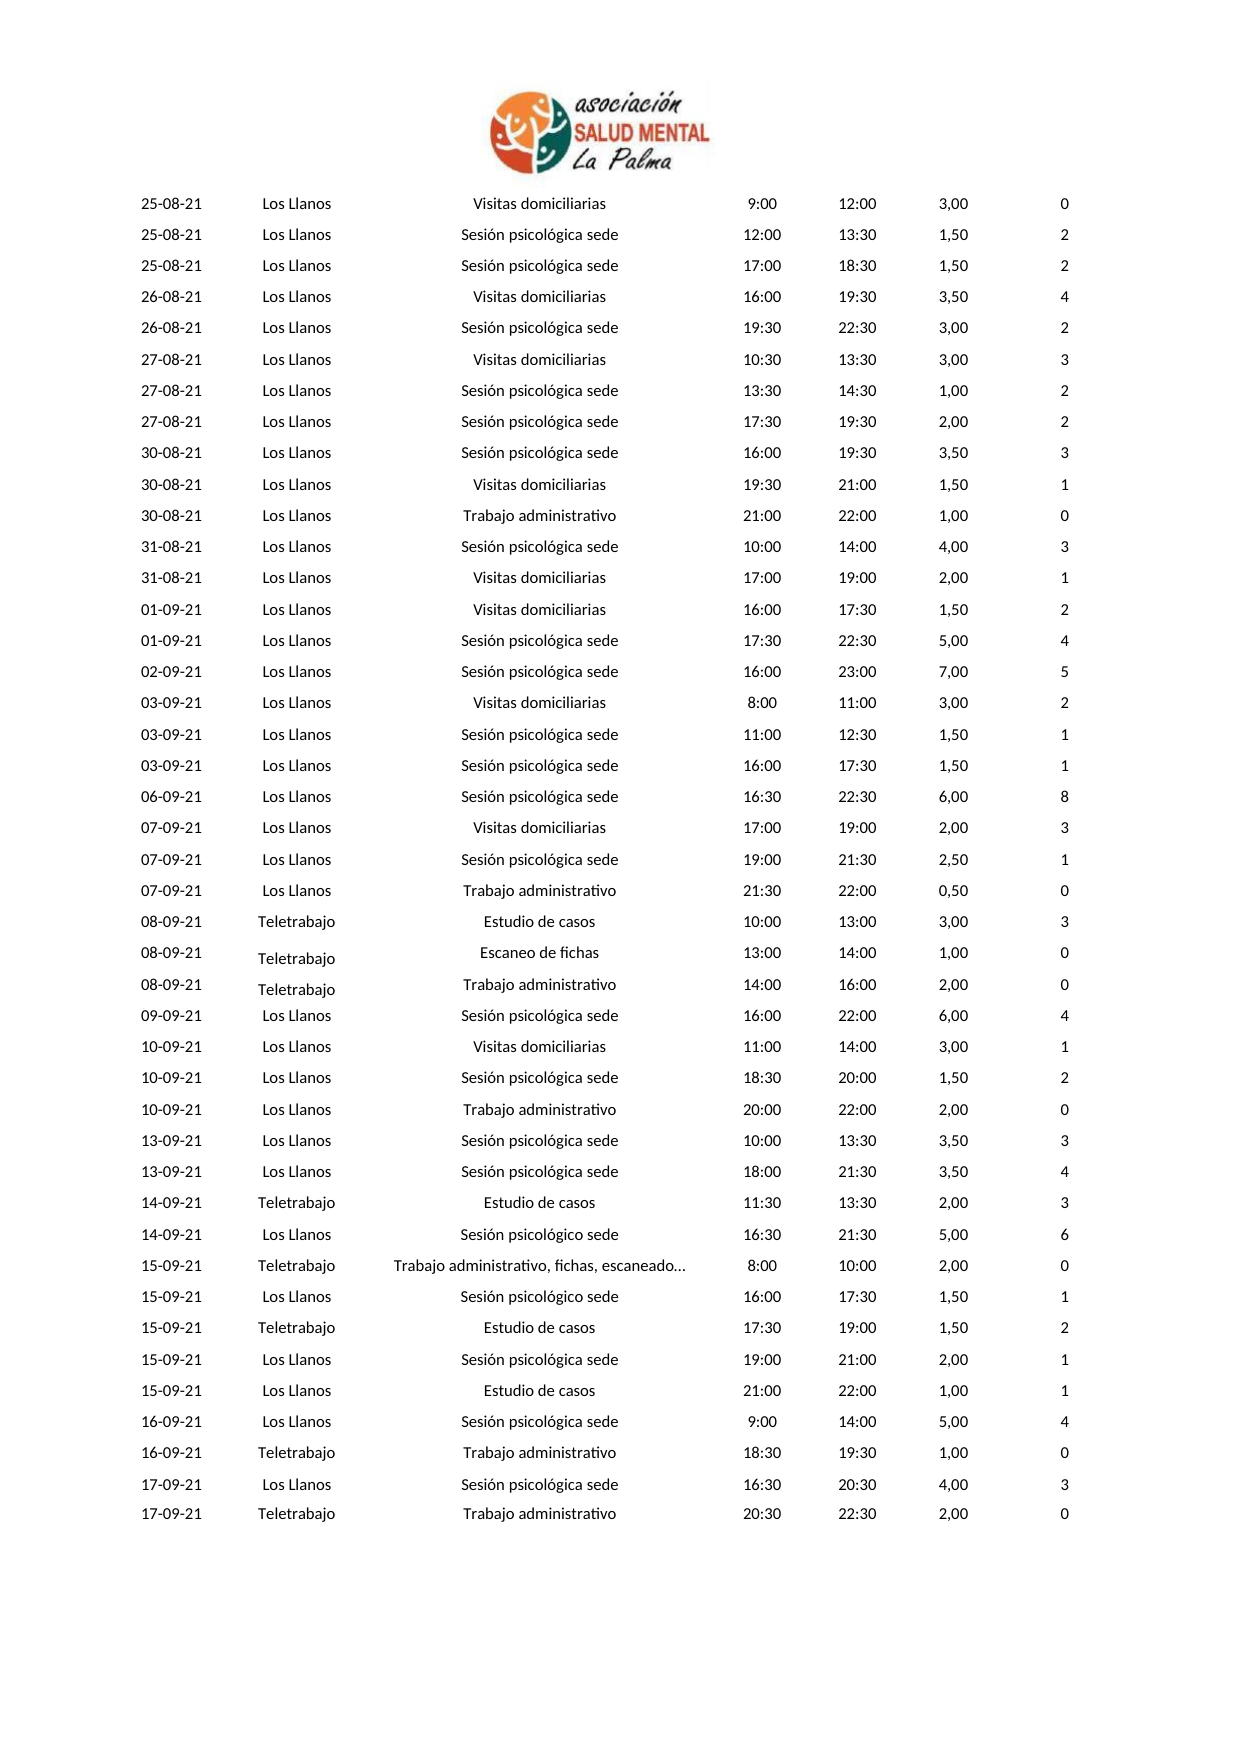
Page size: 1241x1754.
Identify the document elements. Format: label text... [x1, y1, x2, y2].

table_cell Los Llanos [230, 283, 364, 314]
table_cell 1,50 [908, 470, 1014, 501]
table_cell 17:30 [810, 751, 908, 783]
table_cell Los Llanos [230, 376, 364, 408]
table_cell Visitas domiciliarias [365, 1033, 714, 1064]
table_cell 03-09-21 [136, 689, 230, 720]
table_cell 5,00 [908, 1220, 1014, 1251]
table_cell Los Llanos [230, 689, 364, 720]
table_cell 20:00 [714, 1095, 809, 1126]
table_cell Trabajo administrativo [365, 973, 714, 1004]
table_cell Sesión psicológica sede [365, 1345, 714, 1376]
table_cell 15-09-21 [136, 1314, 230, 1345]
table_cell 15-09-21 [136, 1251, 230, 1282]
table_cell 10:00 [714, 1126, 809, 1157]
table_cell Visitas domiciliarias [365, 345, 714, 376]
table_cell 0 [1014, 973, 1074, 1004]
table_cell 6,00 [908, 1004, 1014, 1032]
table_cell 3,50 [908, 439, 1014, 470]
table_cell Sesión psicológica sede [365, 314, 714, 345]
table_cell 4 [1014, 1004, 1074, 1032]
table_cell 13-09-21 [136, 1126, 230, 1157]
table_cell 22:30 [810, 1501, 908, 1525]
table_cell 3 [1014, 814, 1074, 845]
table_cell Visitas domiciliarias [365, 814, 714, 845]
table_cell 15-09-21 [136, 1345, 230, 1376]
table_cell 0 [1014, 501, 1074, 533]
table_cell Teletrabajo [230, 1314, 364, 1345]
table_cell 01-09-21 [136, 626, 230, 658]
table_cell Estudio de casos [365, 1314, 714, 1345]
table_cell 8:00 [714, 689, 809, 720]
table_cell 3,00 [908, 345, 1014, 376]
table_cell 2,00 [908, 814, 1014, 845]
table_cell 2 [1014, 595, 1074, 626]
table_cell 1,00 [908, 939, 1014, 973]
table_cell 30-08-21 [136, 501, 230, 533]
table_cell 16:00 [714, 1282, 809, 1313]
table_cell Teletrabajo [230, 908, 364, 939]
table_cell 14:00 [810, 533, 908, 564]
table_cell Sesión psicológica sede [365, 1064, 714, 1095]
table_cell Sesión psicológica sede [365, 1470, 714, 1501]
table_cell 19:00 [714, 845, 809, 876]
table_cell 13:30 [810, 1189, 908, 1220]
table_cell 2 [1014, 408, 1074, 439]
table_cell 21:30 [714, 876, 809, 908]
table_cell 6,00 [908, 783, 1014, 814]
table_cell 06-09-21 [136, 783, 230, 814]
table_cell 11:00 [714, 720, 809, 751]
table_cell 1 [1014, 720, 1074, 751]
table_cell Teletrabajo [230, 1251, 364, 1282]
table_cell 22:30 [810, 783, 908, 814]
table_cell Sesión psicológico sede [365, 1220, 714, 1251]
table_cell 10:00 [810, 1251, 908, 1282]
table_cell Sesión psicológica sede [365, 1158, 714, 1189]
table_cell 31-08-21 [136, 564, 230, 595]
table_header 12:00 [810, 196, 908, 220]
table_cell 3 [1014, 439, 1074, 470]
table_cell 16:30 [714, 1220, 809, 1251]
table_cell 2,50 [908, 845, 1014, 876]
table_cell Los Llanos [230, 501, 364, 533]
table_cell 3,00 [908, 908, 1014, 939]
table_cell Trabajo administrativo [365, 876, 714, 908]
table_cell 4 [1014, 626, 1074, 658]
table_cell Los Llanos [230, 1158, 364, 1189]
table_cell 21:00 [714, 1376, 809, 1407]
table_cell 18:30 [810, 251, 908, 283]
table_cell 22:00 [810, 1095, 908, 1126]
table_cell 22:30 [810, 314, 908, 345]
table_cell 25-08-21 [136, 220, 230, 251]
table_cell Los Llanos [230, 564, 364, 595]
table_cell Teletrabajo [230, 1501, 364, 1525]
table_cell 21:00 [810, 1345, 908, 1376]
table_cell 20:30 [810, 1470, 908, 1501]
table_cell Sesión psicológica sede [365, 251, 714, 283]
table_cell 4 [1014, 1158, 1074, 1189]
table_cell 01-09-21 [136, 595, 230, 626]
table_cell 14:00 [714, 973, 809, 1004]
table_cell Teletrabajo [230, 939, 364, 973]
picture [480, 81, 716, 188]
table_cell Los Llanos [230, 626, 364, 658]
table_cell 3 [1014, 908, 1074, 939]
table_cell Trabajo administrativo [365, 501, 714, 533]
table_cell 3,50 [908, 1158, 1014, 1189]
table_cell 0,50 [908, 876, 1014, 908]
table_cell 1,50 [908, 1282, 1014, 1313]
table_cell Sesión psicológica sede [365, 1126, 714, 1157]
table_cell 10:00 [714, 533, 809, 564]
table_cell 19:00 [810, 814, 908, 845]
table_cell 8:00 [714, 1251, 809, 1282]
table_cell 13:30 [810, 345, 908, 376]
table_cell 17-09-21 [136, 1501, 230, 1525]
table_cell Los Llanos [230, 751, 364, 783]
table_cell 2,00 [908, 1251, 1014, 1282]
table_cell 0 [1014, 939, 1074, 973]
table_cell Los Llanos [230, 251, 364, 283]
table_cell 2,00 [908, 1501, 1014, 1525]
table_cell 0 [1014, 1095, 1074, 1126]
table_cell 02-09-21 [136, 658, 230, 689]
table_cell 16:00 [714, 658, 809, 689]
table_cell Los Llanos [230, 533, 364, 564]
table_cell Los Llanos [230, 470, 364, 501]
table_cell 1 [1014, 751, 1074, 783]
table_cell 1 [1014, 470, 1074, 501]
table_cell 17:30 [810, 1282, 908, 1313]
table_cell 3 [1014, 1189, 1074, 1220]
table_cell 19:00 [810, 1314, 908, 1345]
table_cell 1,00 [908, 376, 1014, 408]
table_cell Escaneo de fichas [365, 939, 714, 973]
table_cell 2,00 [908, 564, 1014, 595]
table_cell 09-09-21 [136, 1004, 230, 1032]
table_cell 19:30 [714, 470, 809, 501]
table_cell 07-09-21 [136, 814, 230, 845]
table_cell 13:00 [714, 939, 809, 973]
table_cell 17:00 [714, 251, 809, 283]
table_cell 08-09-21 [136, 973, 230, 1004]
table_cell 1,50 [908, 1314, 1014, 1345]
table_cell 16-09-21 [136, 1407, 230, 1438]
table_cell 1 [1014, 1345, 1074, 1376]
table_cell Los Llanos [230, 1064, 364, 1095]
table_cell Sesión psicológica sede [365, 658, 714, 689]
table_cell 17:30 [714, 408, 809, 439]
table_cell 22:00 [810, 1004, 908, 1032]
table_cell Los Llanos [230, 1345, 364, 1376]
table_cell Los Llanos [230, 1470, 364, 1501]
table_cell 5,00 [908, 1407, 1014, 1438]
table_cell 16:00 [714, 751, 809, 783]
table_cell 1,50 [908, 251, 1014, 283]
table_cell Visitas domiciliarias [365, 564, 714, 595]
table_cell Teletrabajo [230, 1439, 364, 1470]
table_cell 2 [1014, 220, 1074, 251]
table_cell 27-08-21 [136, 408, 230, 439]
table_cell 16-09-21 [136, 1439, 230, 1470]
table_cell Teletrabajo [230, 973, 364, 1004]
table_cell 12:00 [714, 220, 809, 251]
table_cell Visitas domiciliarias [365, 283, 714, 314]
table_cell 1 [1014, 845, 1074, 876]
table_cell 8 [1014, 783, 1074, 814]
table_cell 26-08-21 [136, 314, 230, 345]
table_cell 31-08-21 [136, 533, 230, 564]
table_cell 17-09-21 [136, 1470, 230, 1501]
table_cell 4,00 [908, 1470, 1014, 1501]
table_cell 27-08-21 [136, 376, 230, 408]
table_cell 16:00 [810, 973, 908, 1004]
table_cell 17:00 [714, 814, 809, 845]
table_cell Sesión psicológico sede [365, 1282, 714, 1313]
table_cell 1,00 [908, 1376, 1014, 1407]
table_cell 1,50 [908, 751, 1014, 783]
table_cell 30-08-21 [136, 439, 230, 470]
table_cell Visitas domiciliarias [365, 470, 714, 501]
table_cell Los Llanos [230, 1095, 364, 1126]
table_cell Sesión psicológica sede [365, 439, 714, 470]
table_cell 1 [1014, 1033, 1074, 1064]
table_cell 19:30 [810, 283, 908, 314]
table_cell Los Llanos [230, 314, 364, 345]
table_cell 13:00 [810, 908, 908, 939]
table_cell Sesión psicológica sede [365, 1407, 714, 1438]
table_cell Los Llanos [230, 876, 364, 908]
table_cell 10:30 [714, 345, 809, 376]
table_cell 16:30 [714, 783, 809, 814]
table_cell Los Llanos [230, 1004, 364, 1032]
table_cell Los Llanos [230, 1282, 364, 1313]
table_cell 22:00 [810, 501, 908, 533]
table_cell 1 [1014, 564, 1074, 595]
table_cell Los Llanos [230, 1220, 364, 1251]
table_cell 11:30 [714, 1189, 809, 1220]
table_cell 3,00 [908, 1033, 1014, 1064]
table_header 25-08-21 [136, 196, 230, 220]
table_cell 4 [1014, 1407, 1074, 1438]
table_cell Los Llanos [230, 595, 364, 626]
table_cell Estudio de casos [365, 1189, 714, 1220]
table_cell 3 [1014, 1470, 1074, 1501]
table_cell 11:00 [810, 689, 908, 720]
table_cell 11:00 [714, 1033, 809, 1064]
table_header 9:00 [714, 196, 809, 220]
table_cell Trabajo administrativo [365, 1439, 714, 1470]
table_cell 27-08-21 [136, 345, 230, 376]
table_cell Sesión psicológica sede [365, 626, 714, 658]
table_cell Los Llanos [230, 345, 364, 376]
table_cell 22:00 [810, 1376, 908, 1407]
table_cell 3,50 [908, 283, 1014, 314]
table_cell Teletrabajo [230, 1189, 364, 1220]
table_cell 19:00 [714, 1345, 809, 1376]
table_cell 3 [1014, 533, 1074, 564]
table_cell 2 [1014, 314, 1074, 345]
table_cell Los Llanos [230, 1126, 364, 1157]
table_cell 19:30 [810, 1439, 908, 1470]
table_cell 2 [1014, 689, 1074, 720]
table_cell 7,00 [908, 658, 1014, 689]
table_cell 1,50 [908, 720, 1014, 751]
table_cell 14-09-21 [136, 1189, 230, 1220]
table_cell 1,50 [908, 220, 1014, 251]
table_cell 16:00 [714, 439, 809, 470]
table_cell 1 [1014, 1282, 1074, 1313]
table_cell 21:30 [810, 1158, 908, 1189]
table_cell Trabajo administrativo, fichas, escaneado… [365, 1251, 714, 1282]
table_cell Estudio de casos [365, 908, 714, 939]
table_cell 07-09-21 [136, 876, 230, 908]
table_cell Los Llanos [230, 1033, 364, 1064]
table_cell 3 [1014, 345, 1074, 376]
table_cell 6 [1014, 1220, 1074, 1251]
table_cell 19:30 [810, 408, 908, 439]
table_cell Los Llanos [230, 814, 364, 845]
table_cell 0 [1014, 1501, 1074, 1525]
table_cell 15-09-21 [136, 1282, 230, 1313]
table_cell 17:30 [810, 595, 908, 626]
table_cell 18:30 [714, 1064, 809, 1095]
table_cell Los Llanos [230, 439, 364, 470]
table_cell Sesión psicológica sede [365, 408, 714, 439]
table_cell 2 [1014, 1314, 1074, 1345]
table_cell 14:00 [810, 1033, 908, 1064]
table_cell 14:00 [810, 939, 908, 973]
table_cell 21:00 [810, 470, 908, 501]
table_cell 21:30 [810, 1220, 908, 1251]
table_cell 2 [1014, 376, 1074, 408]
table_cell 08-09-21 [136, 939, 230, 973]
table_header 3,00 [908, 196, 1014, 220]
table_cell 07-09-21 [136, 845, 230, 876]
table_cell 1,50 [908, 595, 1014, 626]
table_cell Los Llanos [230, 220, 364, 251]
table_header 0 [1014, 196, 1074, 220]
table_cell 1,00 [908, 1439, 1014, 1470]
table_cell Sesión psicológica sede [365, 720, 714, 751]
table_cell 16:00 [714, 1004, 809, 1032]
table_cell Visitas domiciliarias [365, 595, 714, 626]
table_cell 22:00 [810, 876, 908, 908]
table_cell Sesión psicológica sede [365, 751, 714, 783]
table_cell Los Llanos [230, 658, 364, 689]
table_header Visitas domiciliarias [365, 196, 714, 220]
table_cell 17:30 [714, 1314, 809, 1345]
table_cell Los Llanos [230, 845, 364, 876]
table_cell 18:30 [714, 1439, 809, 1470]
table_cell 4,00 [908, 533, 1014, 564]
table_cell 2,00 [908, 1345, 1014, 1376]
table_cell 0 [1014, 876, 1074, 908]
table_cell 13:30 [810, 220, 908, 251]
table_cell Sesión psicológica sede [365, 783, 714, 814]
table_cell 14-09-21 [136, 1220, 230, 1251]
table_cell 2 [1014, 251, 1074, 283]
table_cell 4 [1014, 283, 1074, 314]
table_cell Visitas domiciliarias [365, 689, 714, 720]
table_cell 2,00 [908, 1189, 1014, 1220]
table_cell 1 [1014, 1376, 1074, 1407]
table_cell 16:00 [714, 283, 809, 314]
table_cell Los Llanos [230, 1407, 364, 1438]
table_cell Trabajo administrativo [365, 1095, 714, 1126]
table_cell 30-08-21 [136, 470, 230, 501]
table_cell 13:30 [714, 376, 809, 408]
table_cell 10:00 [714, 908, 809, 939]
table_cell 1,00 [908, 501, 1014, 533]
table_cell 16:30 [714, 1470, 809, 1501]
table_cell Sesión psicológica sede [365, 533, 714, 564]
table_cell 19:30 [810, 439, 908, 470]
table_cell 22:30 [810, 626, 908, 658]
table_cell 21:30 [810, 845, 908, 876]
table_cell Estudio de casos [365, 1376, 714, 1407]
table_cell 0 [1014, 1251, 1074, 1282]
table_header Los Llanos [230, 196, 364, 220]
table_cell 10-09-21 [136, 1033, 230, 1064]
table_cell Sesión psicológica sede [365, 1004, 714, 1032]
table_cell 10-09-21 [136, 1095, 230, 1126]
table_cell Sesión psicológica sede [365, 376, 714, 408]
table_cell 23:00 [810, 658, 908, 689]
table_cell Los Llanos [230, 720, 364, 751]
table_cell 9:00 [714, 1407, 809, 1438]
table_cell 2 [1014, 1064, 1074, 1095]
table_cell Los Llanos [230, 408, 364, 439]
table_cell 14:30 [810, 376, 908, 408]
table_cell 19:30 [714, 314, 809, 345]
table_cell 2,00 [908, 408, 1014, 439]
table_cell 20:30 [714, 1501, 809, 1525]
table_cell 2,00 [908, 973, 1014, 1004]
table_cell 13-09-21 [136, 1158, 230, 1189]
table_cell 26-08-21 [136, 283, 230, 314]
table_cell Sesión psicológica sede [365, 220, 714, 251]
table_cell 12:30 [810, 720, 908, 751]
table_cell 14:00 [810, 1407, 908, 1438]
table_cell Los Llanos [230, 1376, 364, 1407]
table_cell Los Llanos [230, 783, 364, 814]
table_cell 17:00 [714, 564, 809, 595]
table_cell Sesión psicológica sede [365, 845, 714, 876]
table_cell 08-09-21 [136, 908, 230, 939]
table_cell 10-09-21 [136, 1064, 230, 1095]
table_cell 20:00 [810, 1064, 908, 1095]
table_cell 5,00 [908, 626, 1014, 658]
table_cell 5 [1014, 658, 1074, 689]
table_cell 03-09-21 [136, 751, 230, 783]
table_cell 1,50 [908, 1064, 1014, 1095]
table_cell 03-09-21 [136, 720, 230, 751]
table_cell 13:30 [810, 1126, 908, 1157]
table_cell 16:00 [714, 595, 809, 626]
table_cell 3,00 [908, 689, 1014, 720]
table_cell 17:30 [714, 626, 809, 658]
table_cell 3,00 [908, 314, 1014, 345]
table_cell 3,50 [908, 1126, 1014, 1157]
table_cell 25-08-21 [136, 251, 230, 283]
table_cell 19:00 [810, 564, 908, 595]
table_cell 21:00 [714, 501, 809, 533]
table_cell 18:00 [714, 1158, 809, 1189]
table_cell Trabajo administrativo [365, 1501, 714, 1525]
table_cell 2,00 [908, 1095, 1014, 1126]
table_cell 15-09-21 [136, 1376, 230, 1407]
table_cell 0 [1014, 1439, 1074, 1470]
table_cell 3 [1014, 1126, 1074, 1157]
